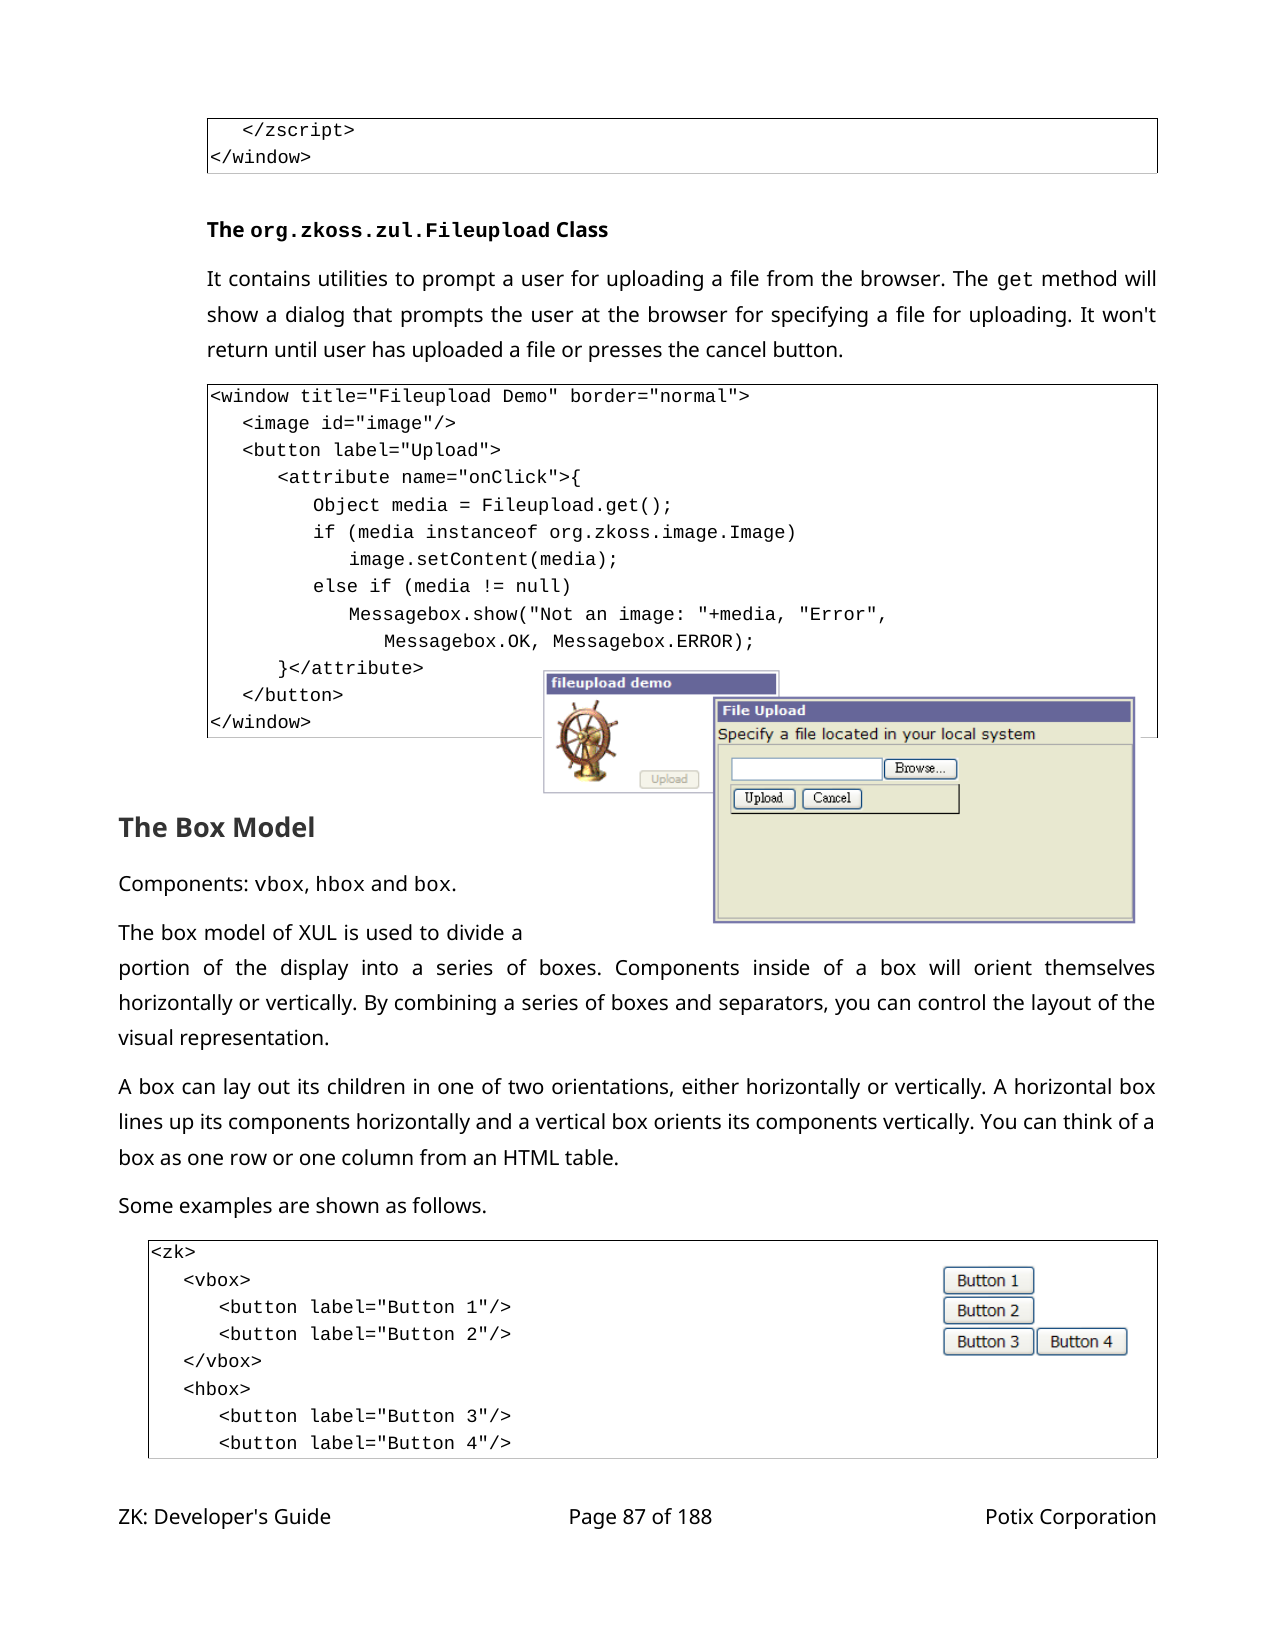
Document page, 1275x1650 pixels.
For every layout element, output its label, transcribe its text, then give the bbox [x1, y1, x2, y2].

text A box can lay out its children in one of two orientations, either horizontally or vertically. A horizontal box lines up its components horizontally and a vertical box orients its components vertically. You can think of a box as one row or one column from an HTML table. [118, 1072, 1157, 1171]
text <button label="Button 4"/> [149, 1431, 1157, 1458]
text </button> [208, 683, 541, 707]
text Object media = Fileupload.get(); [208, 493, 1157, 517]
text if (media instanceof org.zkoss.image.Image) [208, 520, 1157, 544]
text [1141, 710, 1157, 737]
text Components: vbox, hbox and box. [118, 869, 541, 897]
text <button label="Upload"> [208, 438, 1157, 462]
text <button label="Button 2"/> [149, 1322, 939, 1346]
subtitle The org.zkoss.zul.Fileupload Class [207, 215, 1157, 244]
subtitle The Box Model [118, 808, 541, 845]
text </window> [208, 710, 541, 737]
text </window> [208, 145, 1157, 173]
text else if (media != null) [208, 574, 1157, 598]
text <vbox> [149, 1268, 939, 1292]
text [1141, 683, 1157, 707]
text <attribute name="onClick">{ [208, 465, 1157, 490]
text The box model of XUL is used to divide a portion of the display into a series of boxes. Components inside of a box will orient themselves horizontally or vertically. By combining a series of boxes and separators, you can control the layout of the visual representation. [118, 918, 1157, 1052]
text Messagebox.OK, Messagebox.ERROR); [208, 628, 1157, 653]
text <hbox> [149, 1376, 1157, 1401]
subtitle [1141, 808, 1157, 845]
text <button label="Button 1"/> [149, 1295, 939, 1319]
text [1131, 1322, 1157, 1346]
text [1131, 1295, 1157, 1319]
text <zk> [149, 1241, 1157, 1265]
text image.setContent(media); [208, 547, 1157, 571]
text Some examples are shown as follows. [118, 1192, 1157, 1220]
text <window title="Fileupload Demo" border="normal"> [208, 385, 1157, 408]
text }</attribute> [208, 656, 1157, 680]
text [1131, 1268, 1157, 1292]
text It contains utilities to prompt a user for uploading a file from the browser. The get method will show a dialog that prompts the user at the browser for specifying a file for uploading. It won't return until user has uploaded a file or presses the cancel button. [207, 264, 1157, 363]
text Messagebox.show("Not an image: "+media, "Error", [208, 601, 1157, 626]
text <image id="image"/> [208, 411, 1157, 435]
text <button label="Button 3"/> [149, 1403, 1157, 1428]
text </zscript> [208, 119, 1157, 142]
picture [541, 668, 1141, 928]
text </vbox> [149, 1349, 1157, 1373]
picture [939, 1261, 1131, 1359]
